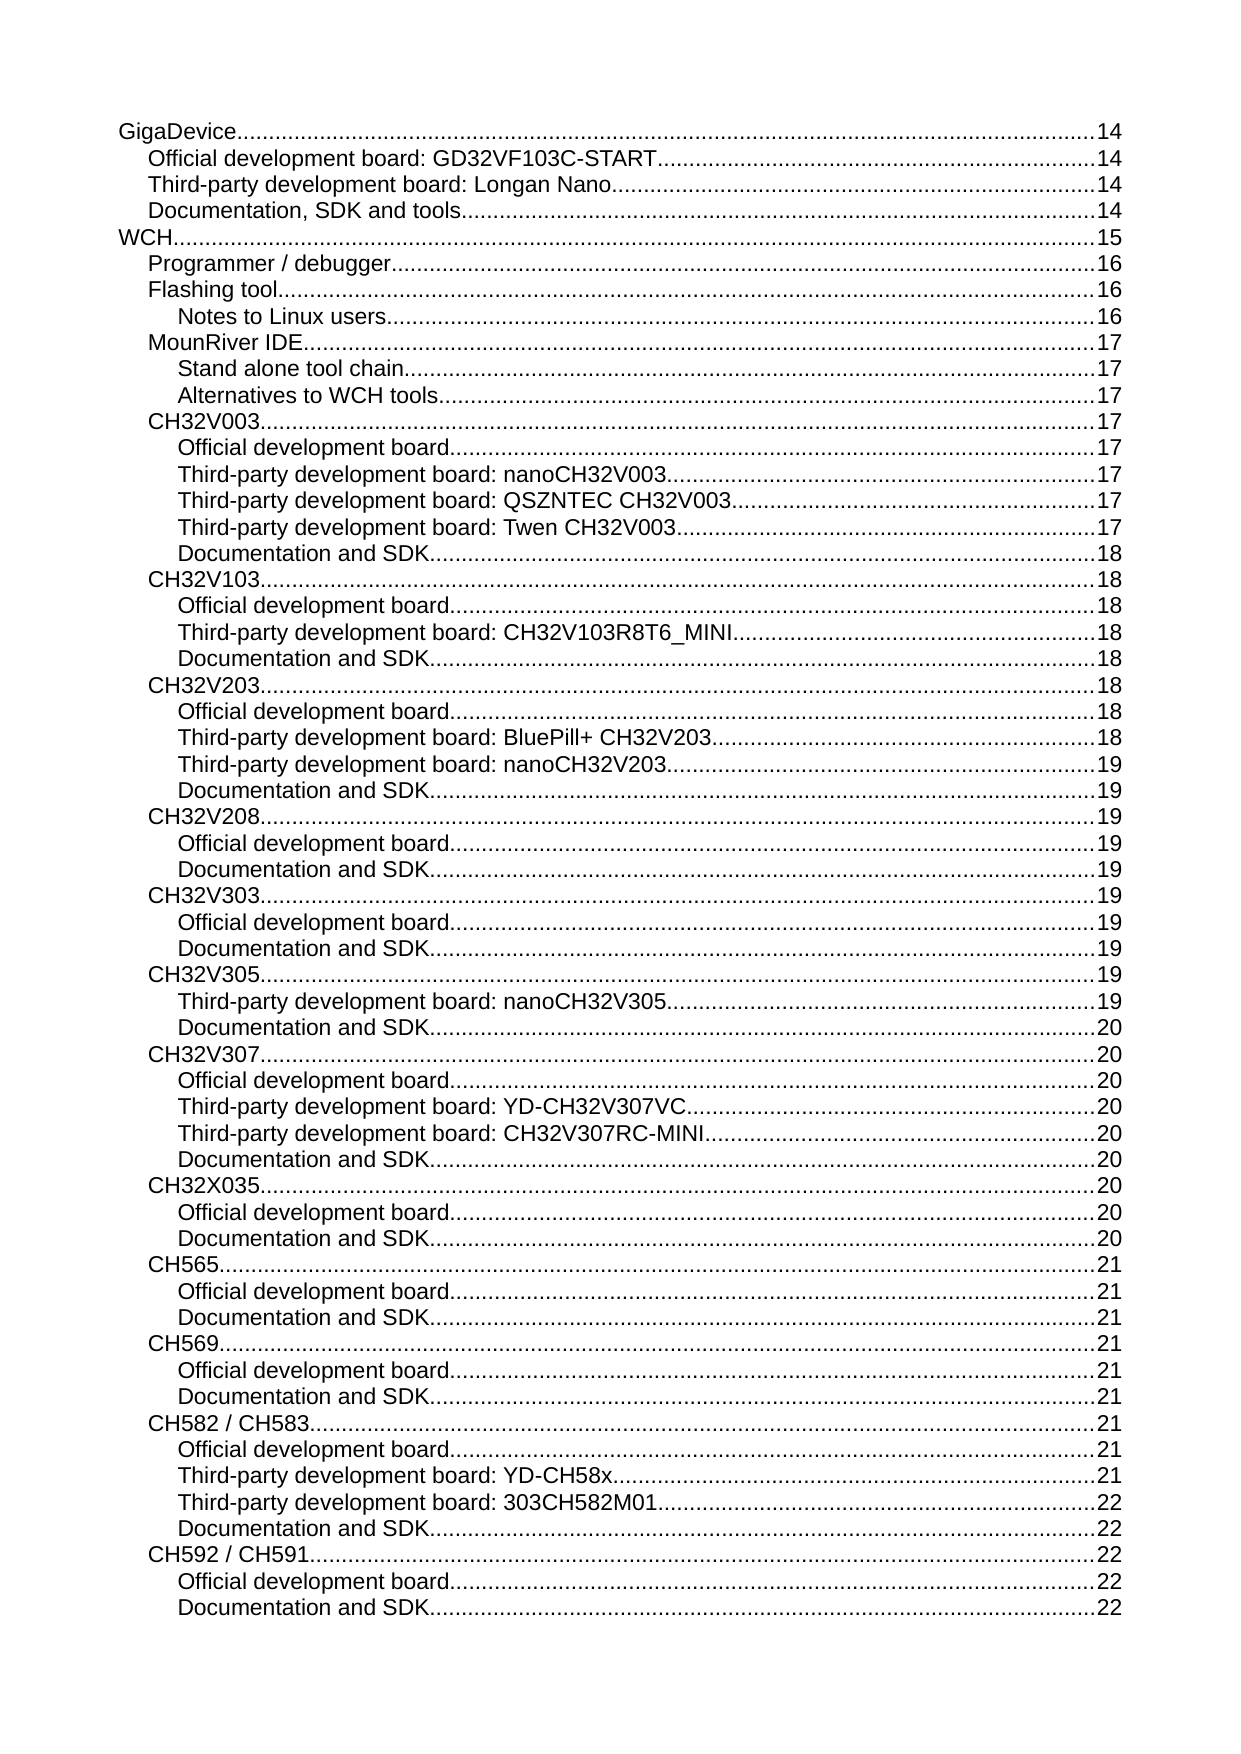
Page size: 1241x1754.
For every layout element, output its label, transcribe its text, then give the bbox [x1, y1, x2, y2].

text GigaDevice 14 [118, 118, 1122, 144]
text Alternatives to WCH tools 17 [177, 382, 1122, 408]
text CH569 21 [148, 1330, 1122, 1357]
text CH32V307 20 [148, 1041, 1122, 1067]
text Official development board 21 [177, 1436, 1122, 1462]
text Programmer / debugger 16 [148, 250, 1122, 276]
text Official development board 18 [177, 698, 1122, 724]
text Flashing tool 16 [148, 276, 1122, 303]
text Third-party development board: Twen CH32V003 17 [177, 513, 1122, 540]
text CH32V203 18 [148, 672, 1122, 698]
text Documentation and SDK 18 [177, 540, 1122, 566]
text Official development board 18 [177, 592, 1122, 619]
text Official development board 20 [177, 1199, 1122, 1225]
text Documentation and SDK 18 [177, 645, 1122, 672]
text Documentation and SDK 22 [177, 1594, 1122, 1620]
text CH565 21 [148, 1251, 1122, 1278]
text Third-party development board: BluePill+ CH32V203 18 [177, 724, 1122, 751]
text WCH 15 [118, 223, 1122, 250]
text Notes to Linux users 16 [177, 303, 1122, 329]
text CH32V305 19 [148, 961, 1122, 988]
text Third-party development board: QSZNTEC CH32V003 17 [177, 487, 1122, 513]
text Third-party development board: CH32V103R8T6_MINI 18 [177, 619, 1122, 645]
text Official development board 20 [177, 1067, 1122, 1093]
text Documentation and SDK 21 [177, 1304, 1122, 1330]
text Third-party development board: YD-CH32V307VC 20 [177, 1093, 1122, 1119]
text Official development board 21 [177, 1278, 1122, 1304]
text Official development board 19 [177, 909, 1122, 935]
text Documentation and SDK 20 [177, 1014, 1122, 1041]
text Documentation and SDK 20 [177, 1225, 1122, 1251]
text Official development board 22 [177, 1568, 1122, 1594]
text CH32V208 19 [148, 803, 1122, 830]
text CH32V103 18 [148, 566, 1122, 592]
text CH32X035 20 [148, 1172, 1122, 1199]
text CH582 / CH583 21 [148, 1409, 1122, 1436]
text Third-party development board: YD-CH58x 21 [177, 1462, 1122, 1488]
text Official development board 19 [177, 830, 1122, 856]
text Third-party development board: nanoCH32V305 19 [177, 988, 1122, 1014]
text Documentation and SDK 19 [177, 777, 1122, 803]
text Documentation and SDK 20 [177, 1146, 1122, 1172]
text Official development board 17 [177, 434, 1122, 461]
text Documentation, SDK and tools 14 [148, 197, 1122, 223]
text Third-party development board: 303CH582M01 22 [177, 1488, 1122, 1515]
text Documentation and SDK 22 [177, 1515, 1122, 1541]
text Documentation and SDK 19 [177, 856, 1122, 882]
text Documentation and SDK 19 [177, 935, 1122, 961]
text Stand alone tool chain 17 [177, 355, 1122, 382]
text Documentation and SDK 21 [177, 1383, 1122, 1409]
text Third-party development board: nanoCH32V203 19 [177, 751, 1122, 777]
text CH32V303 19 [148, 882, 1122, 909]
text CH592 / CH591 22 [148, 1541, 1122, 1568]
text MounRiver IDE 17 [148, 329, 1122, 355]
text Third-party development board: nanoCH32V003 17 [177, 461, 1122, 487]
text Third-party development board: Longan Nano 14 [148, 171, 1122, 197]
text Official development board: GD32VF103C-START 14 [148, 144, 1122, 171]
text Third-party development board: CH32V307RC-MINI 20 [177, 1119, 1122, 1146]
text CH32V003 17 [148, 408, 1122, 434]
text Official development board 21 [177, 1357, 1122, 1383]
